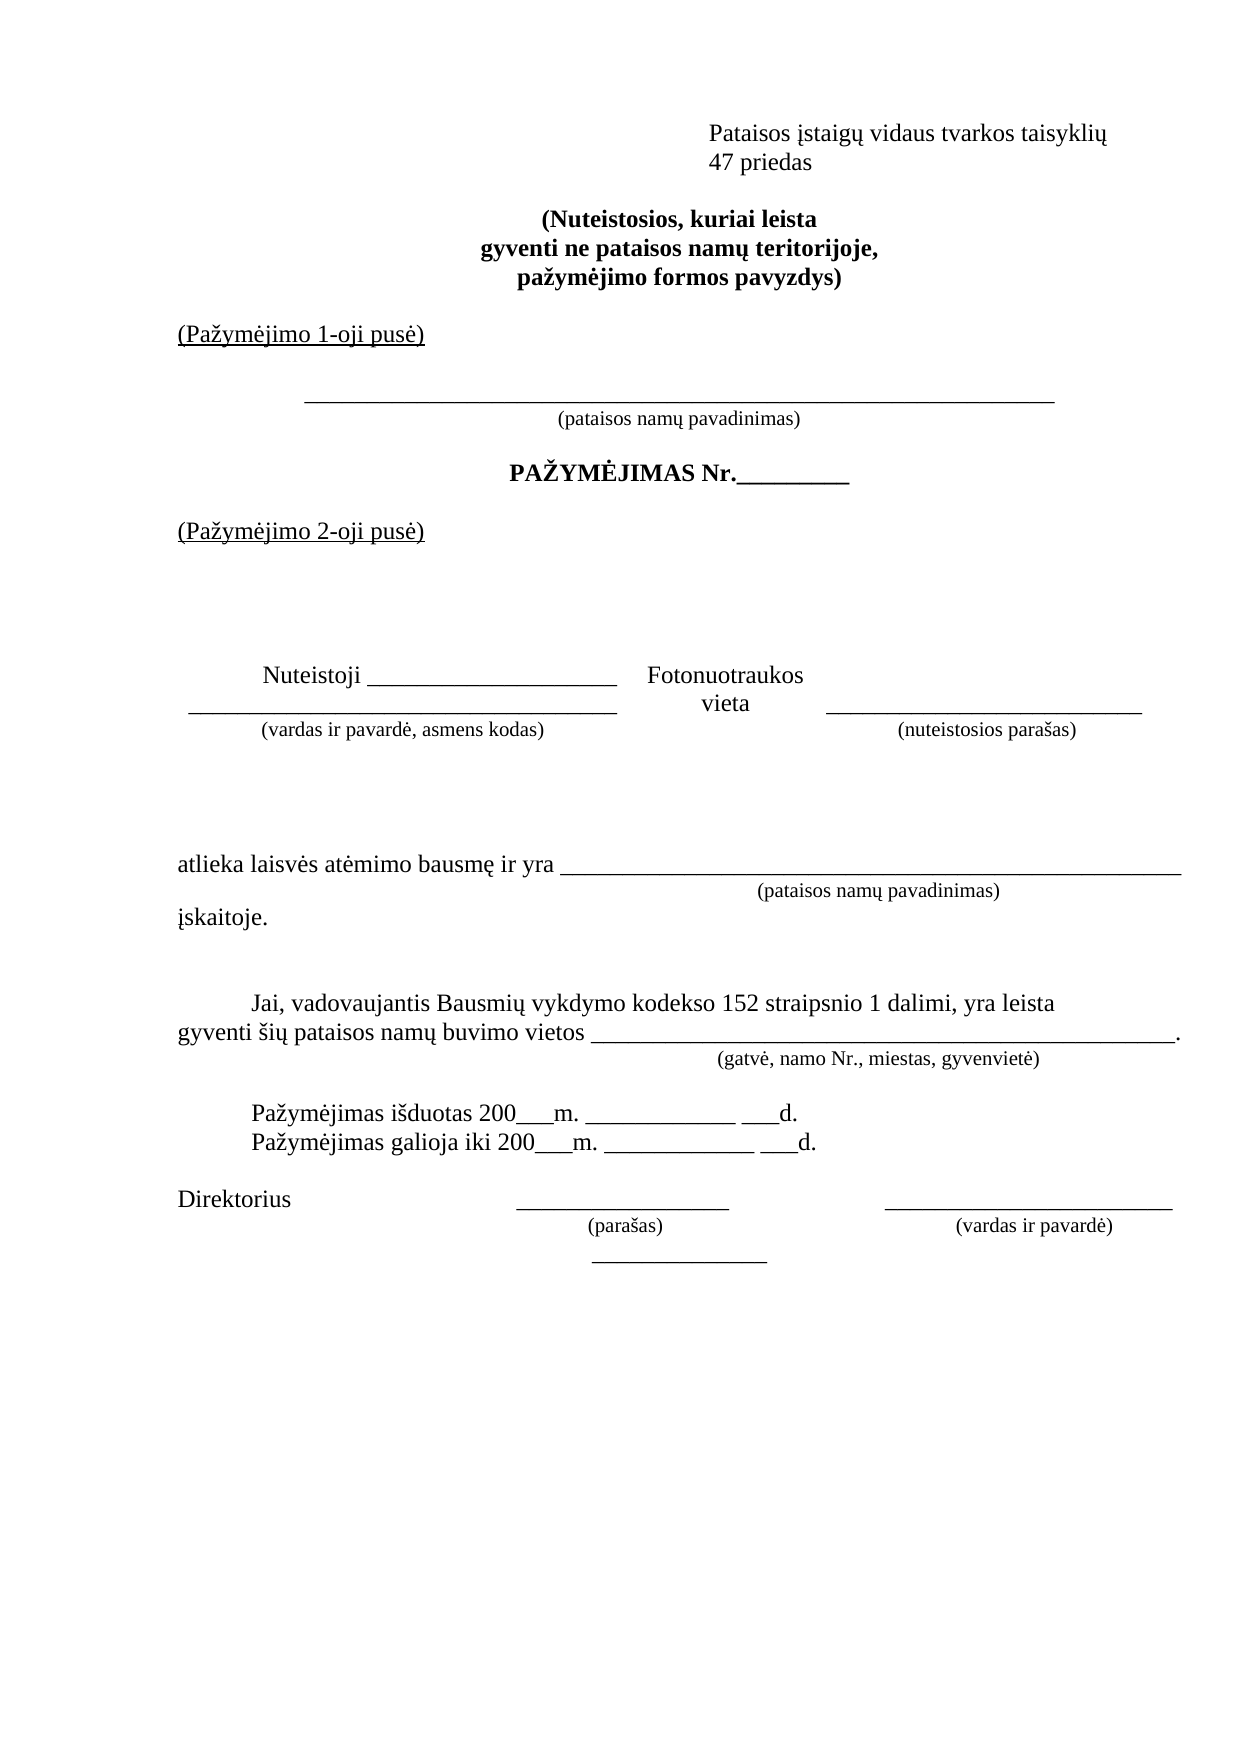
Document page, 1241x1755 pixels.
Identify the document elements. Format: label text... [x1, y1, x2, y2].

text (pataisos namų pavadinimas) [177, 878, 1181, 902]
text (Pažymėjimo 1-oji pusė) [177, 319, 1181, 348]
text (Nuteistosios, kuriai leista [177, 204, 1181, 233]
text (pataisos namų pavadinimas) [177, 406, 1181, 430]
text Pataisos įstaigų vidaus tvarkos taisyklių [709, 118, 1181, 147]
table_header Nuteistoji (vardas ir pavardė, asmens kodas) [177, 574, 636, 791]
text įskaitoje. [177, 902, 1181, 930]
text atlieka laisvės atėmimo bausmę ir yra [177, 849, 1181, 878]
text (gatvė, namo Nr., miestas, gyvenvietė) [177, 1045, 1181, 1069]
text ____________________________________________________________ [177, 377, 1181, 406]
text Jai, vadovaujantis Bausmių vykdymo kodekso 152 straipsnio 1 dalimi, yra leista [177, 988, 1181, 1017]
text (parašas) (vardas ir pavardė) [177, 1213, 1181, 1237]
text gyventi ne pataisos namų teritorijoje, [177, 233, 1181, 262]
text Direktorius _________________ _______________________ [177, 1184, 1181, 1213]
text pažymėjimo formos pavyzdys) [177, 262, 1181, 291]
text gyventi šių pataisos namų buvimo vietos . [177, 1017, 1181, 1045]
text (Pažymėjimo 2-oji pusė) [177, 516, 1181, 545]
text 47 priedas [177, 147, 1181, 176]
text Pažymėjimas išduotas 200___m. ____________ ___d. [177, 1098, 1181, 1127]
text Pažymėjimas galioja iki 200___m. ____________ ___d. [177, 1127, 1181, 1156]
text PAŽYMĖJIMAS Nr._________ [177, 458, 1181, 487]
text ______________ [177, 1237, 1181, 1266]
table_header (nuteistosios parašas) [815, 574, 1181, 791]
table_header Fotonuotraukos vieta [636, 574, 815, 791]
